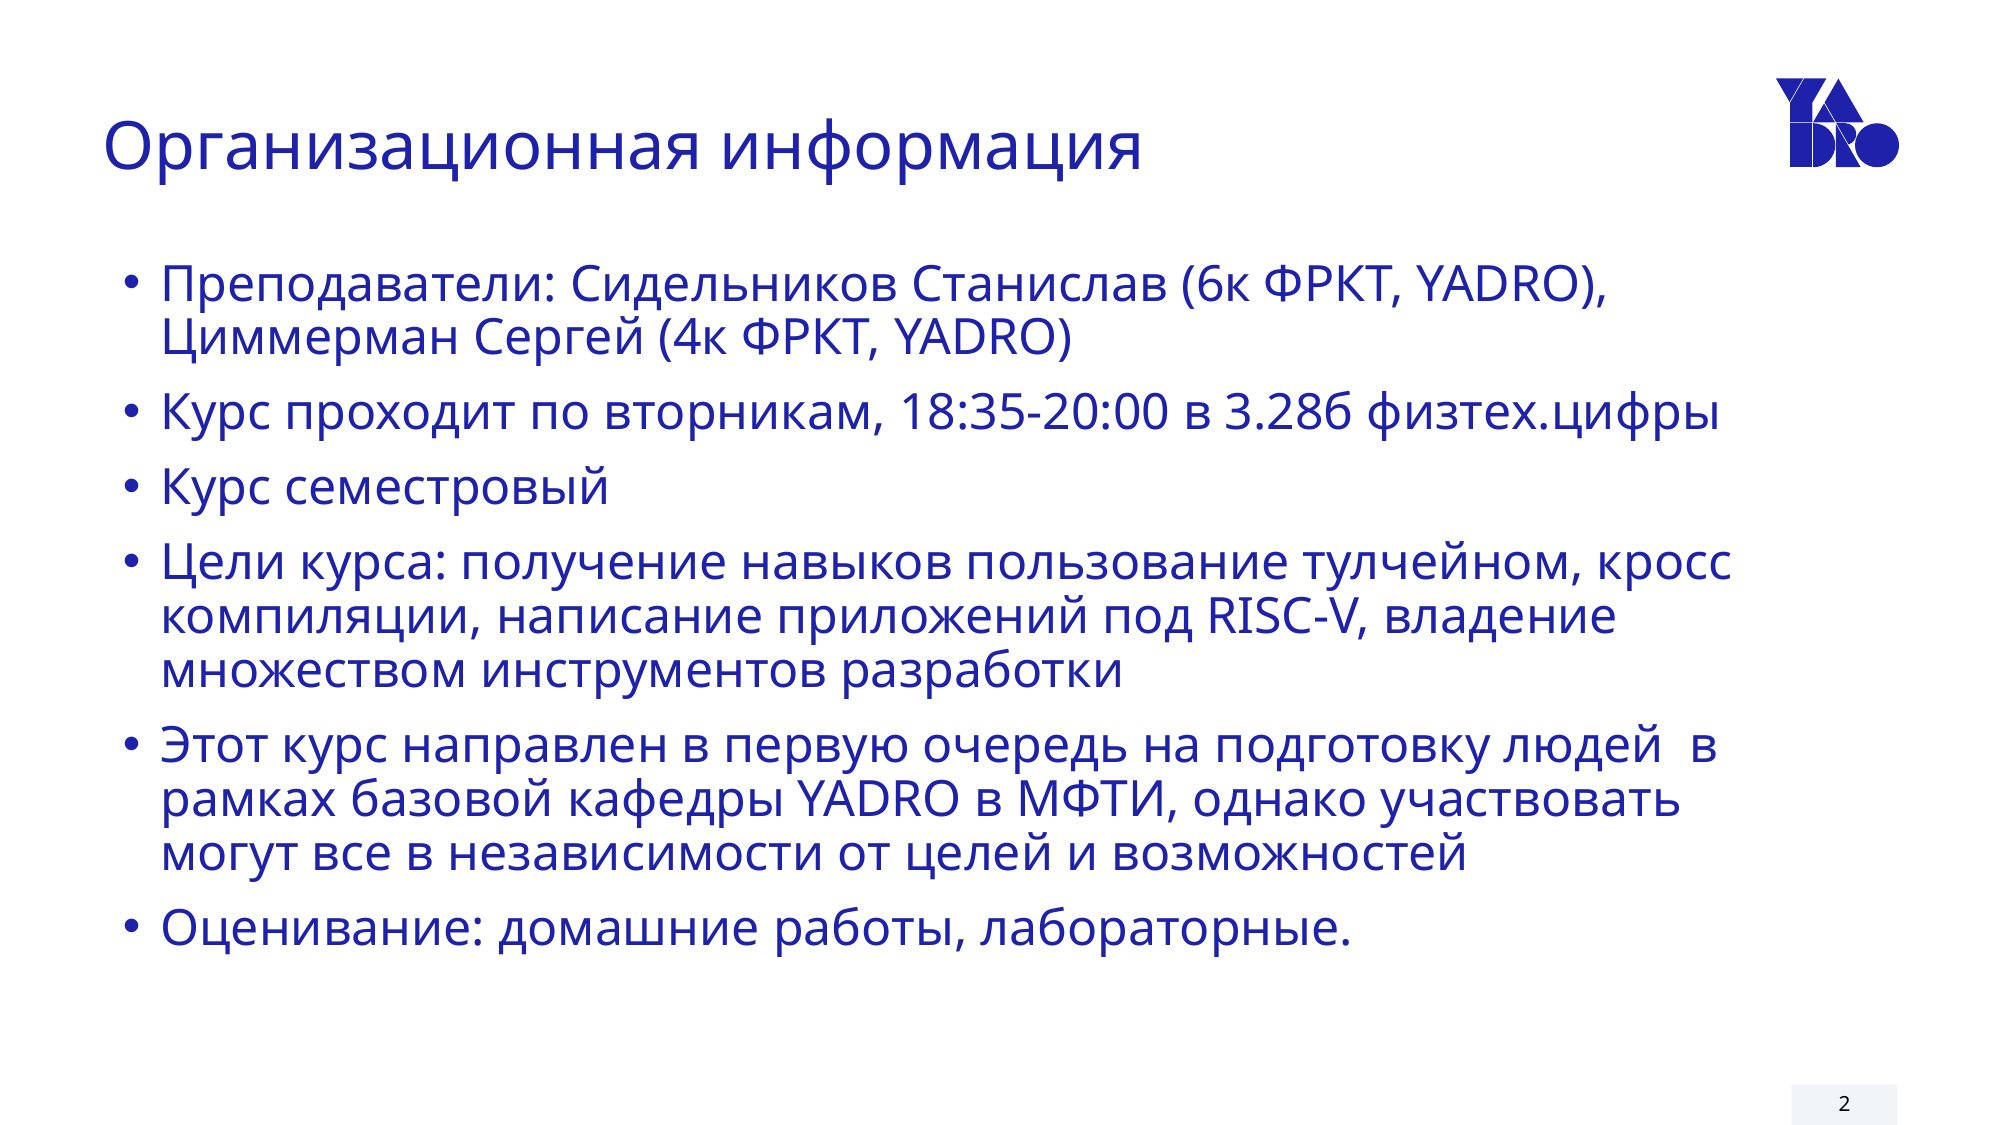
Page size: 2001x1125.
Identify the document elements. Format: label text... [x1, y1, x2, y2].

list Преподаватели: Сидельников Станислав (6к ФРКТ, YADRO), Циммерман Сергей (4к ФРКТ, YADRO) Курс проходит по вторникам, 18:35-20:00 в 3.28б физтех.цифры Курс семестровый Цели курса: получение навыков пользование тулчейном, кросс компиляции, написание приложений под RISC-V, владение множеством инструментов разработки Этот курс направлен в первую очередь на подготовку людей в рамках базовой кафедры YADRO в МФТИ, однако участвовать могут все в независимости от целей и возможностей Оценивание: домашние работы, лабораторные. [122, 257, 1830, 1050]
title Организационная информация [102, 109, 1646, 205]
